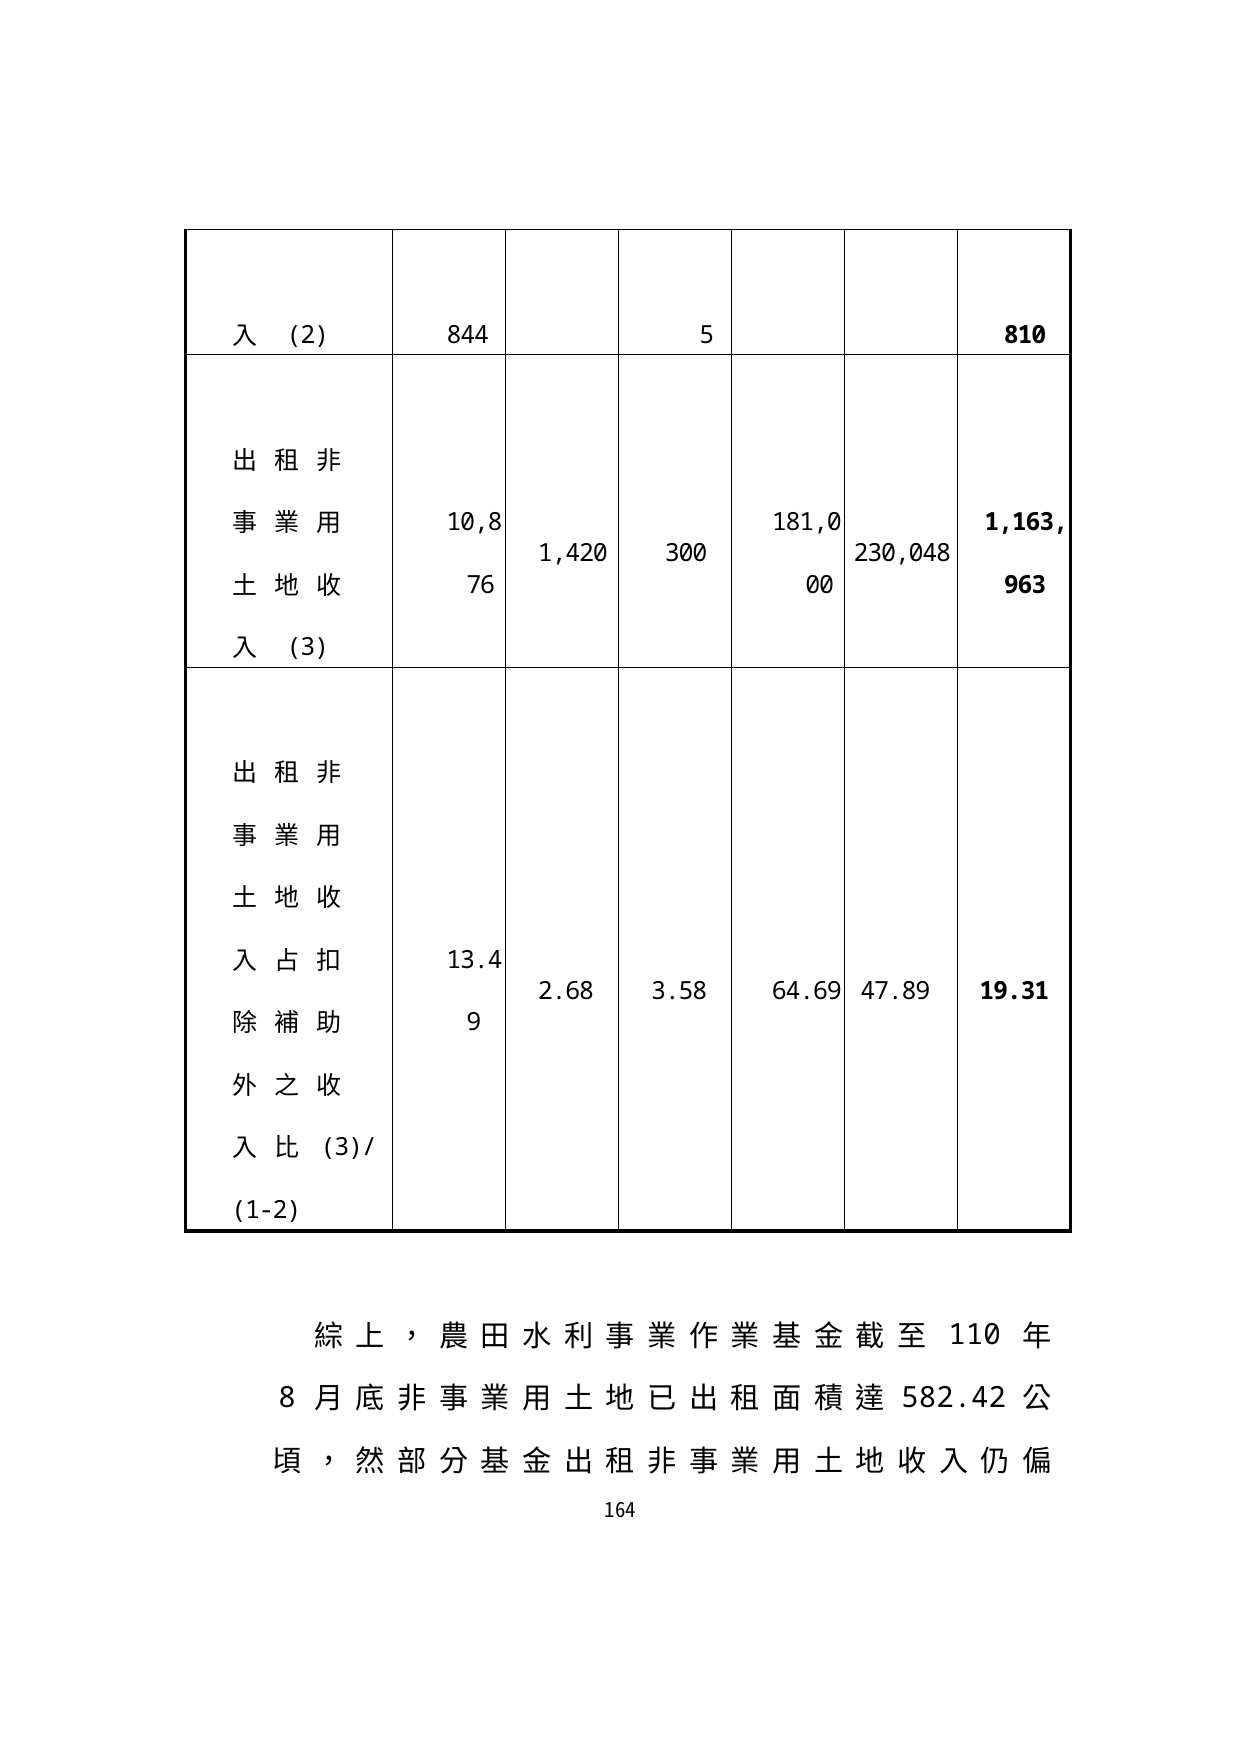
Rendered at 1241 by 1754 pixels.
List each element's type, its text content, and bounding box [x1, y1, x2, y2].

table_cell 1,163,963 [958, 355, 1069, 667]
table_cell 2.68 [506, 668, 618, 1229]
table_cell - [732, 230, 844, 354]
table_cell 出租非事業用土地收入占扣除補助外之收入比(3)/(1-2) [187, 668, 392, 1229]
table_cell 入(2) [187, 230, 392, 354]
table_cell 13.49 [393, 668, 505, 1229]
table_cell 47.89 [845, 668, 957, 1229]
table_cell 5 [619, 230, 731, 354]
table_cell 3.58 [619, 668, 731, 1229]
table_cell [506, 230, 618, 354]
table_cell 230,048 [845, 355, 957, 667]
table_cell 810 [958, 230, 1069, 354]
text 綜上，農田水利事業作業基金截至110年8月底非事業用土地已出租面積達582.42公頃，然部分基金出租非事業用土地收入仍偏 [242, 1292, 1058, 1479]
table_cell 64.69 [732, 668, 844, 1229]
table_cell 10,876 [393, 355, 505, 667]
table_cell 出租非事業用土地收入(3) [187, 355, 392, 667]
table_cell 844 [393, 230, 505, 354]
table_cell 181,000 [732, 355, 844, 667]
table_cell 300 [619, 355, 731, 667]
table_cell 1,420 [506, 355, 618, 667]
table_cell 19.31 [958, 668, 1069, 1229]
table_cell - [845, 230, 957, 354]
